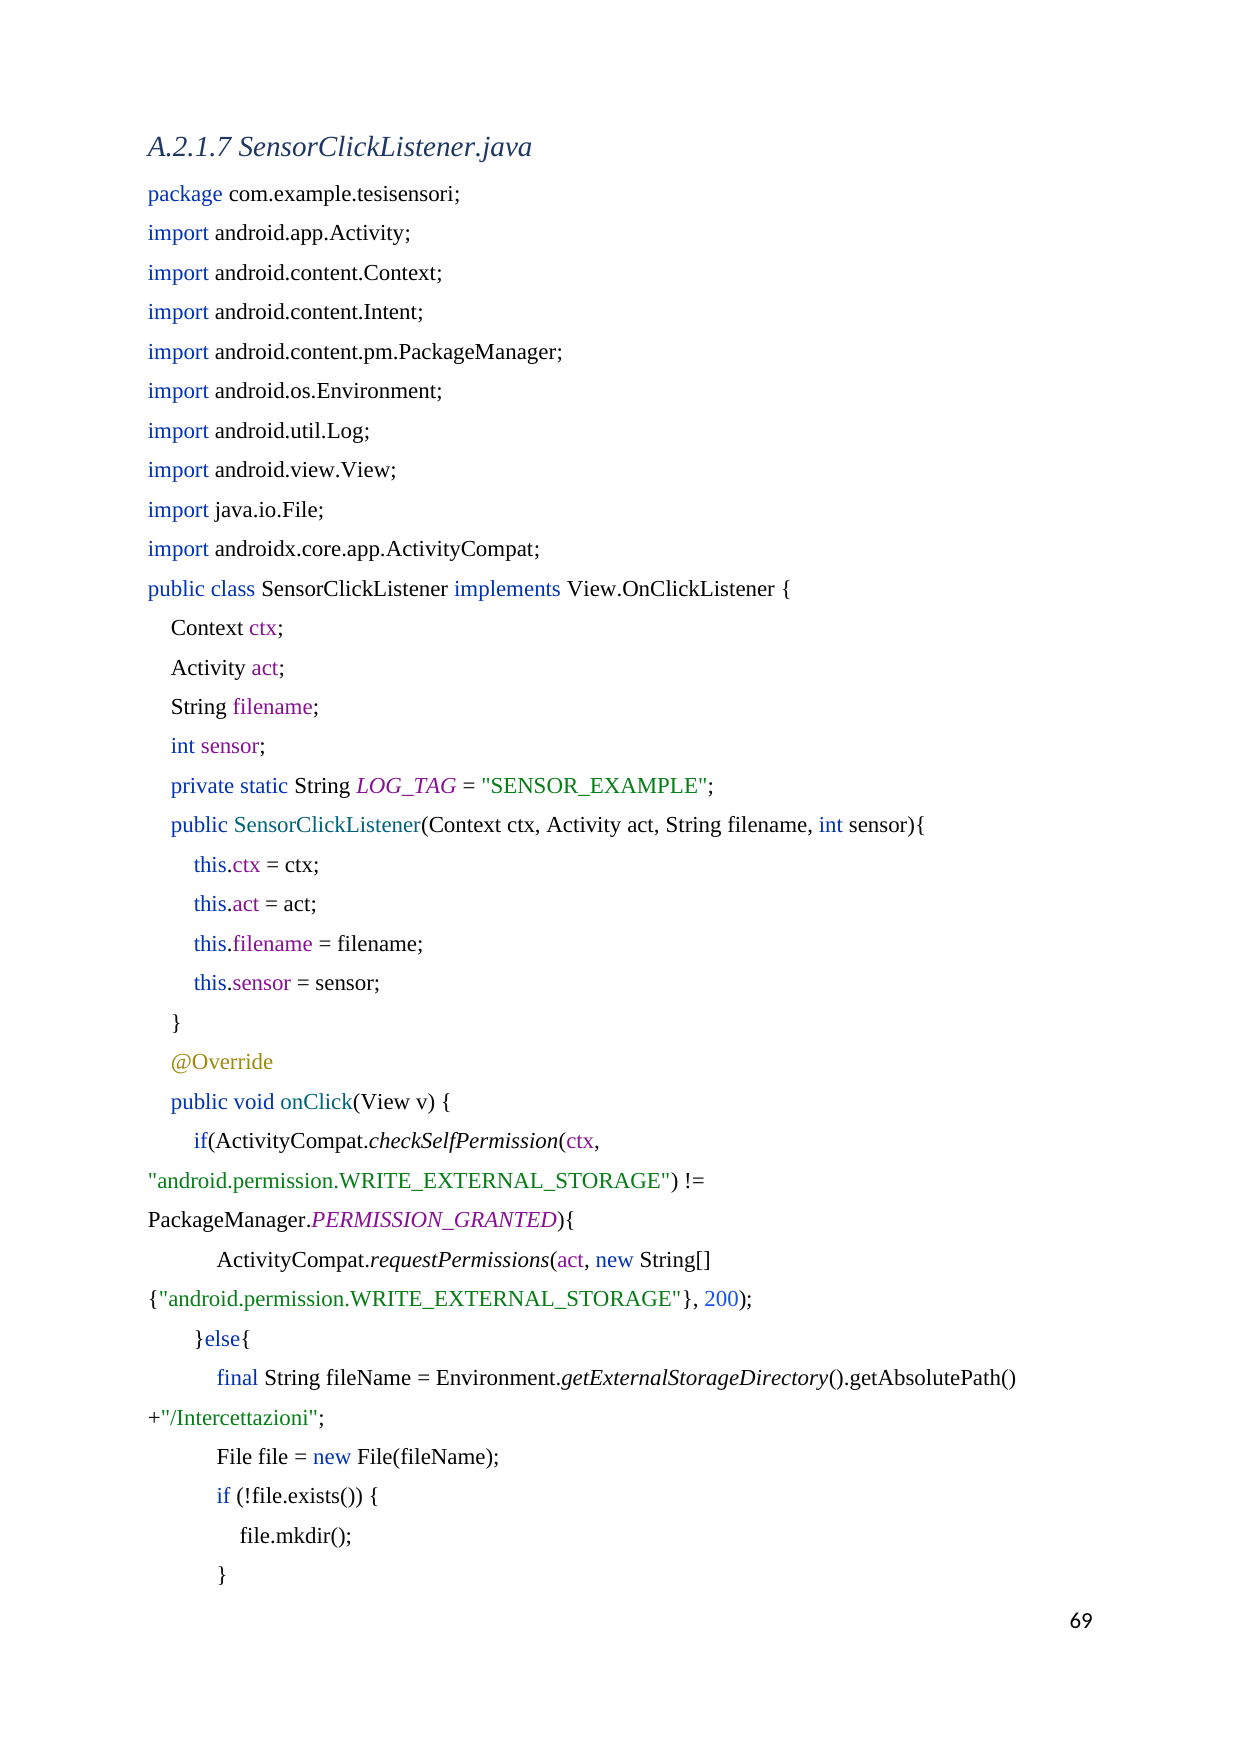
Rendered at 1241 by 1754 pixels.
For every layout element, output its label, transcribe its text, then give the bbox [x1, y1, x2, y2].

subtitle A.2.1.7 SensorClickListener.java [148, 129, 1092, 163]
text package com.example.tesisensori; import android.app.Activity; import android.content.Context; import android.content.Intent; import android.content.pm.PackageManager; import android.os.Environment; import android.util.Log; import android.view.View; import java.io.File; import androidx.core.app.ActivityCompat; public class SensorClickListener implements View.OnClickListener { Context ctx; Activity act; String filename; int sensor; private static String LOG_TAG = "SENSOR_EXAMPLE"; public SensorClickListener(Context ctx, Activity act, String filename, int sensor){ this.ctx = ctx; this.act = act; this.filename = filename; this.sensor = sensor; } @Override public void onClick(View v) { if(ActivityCompat.checkSelfPermission(ctx, "android.permission.WRITE_EXTERNAL_STORAGE") != PackageManager.PERMISSION_GRANTED){ ActivityCompat.requestPermissions(act, new String[]{"android.permission.WRITE_EXTERNAL_STORAGE"}, 200); }else{ final String fileName = Environment.getExternalStorageDirectory().getAbsolutePath()+"/Intercettazioni"; File file = new File(fileName); if (!file.exists()) { file.mkdir(); } [148, 180, 1092, 1588]
